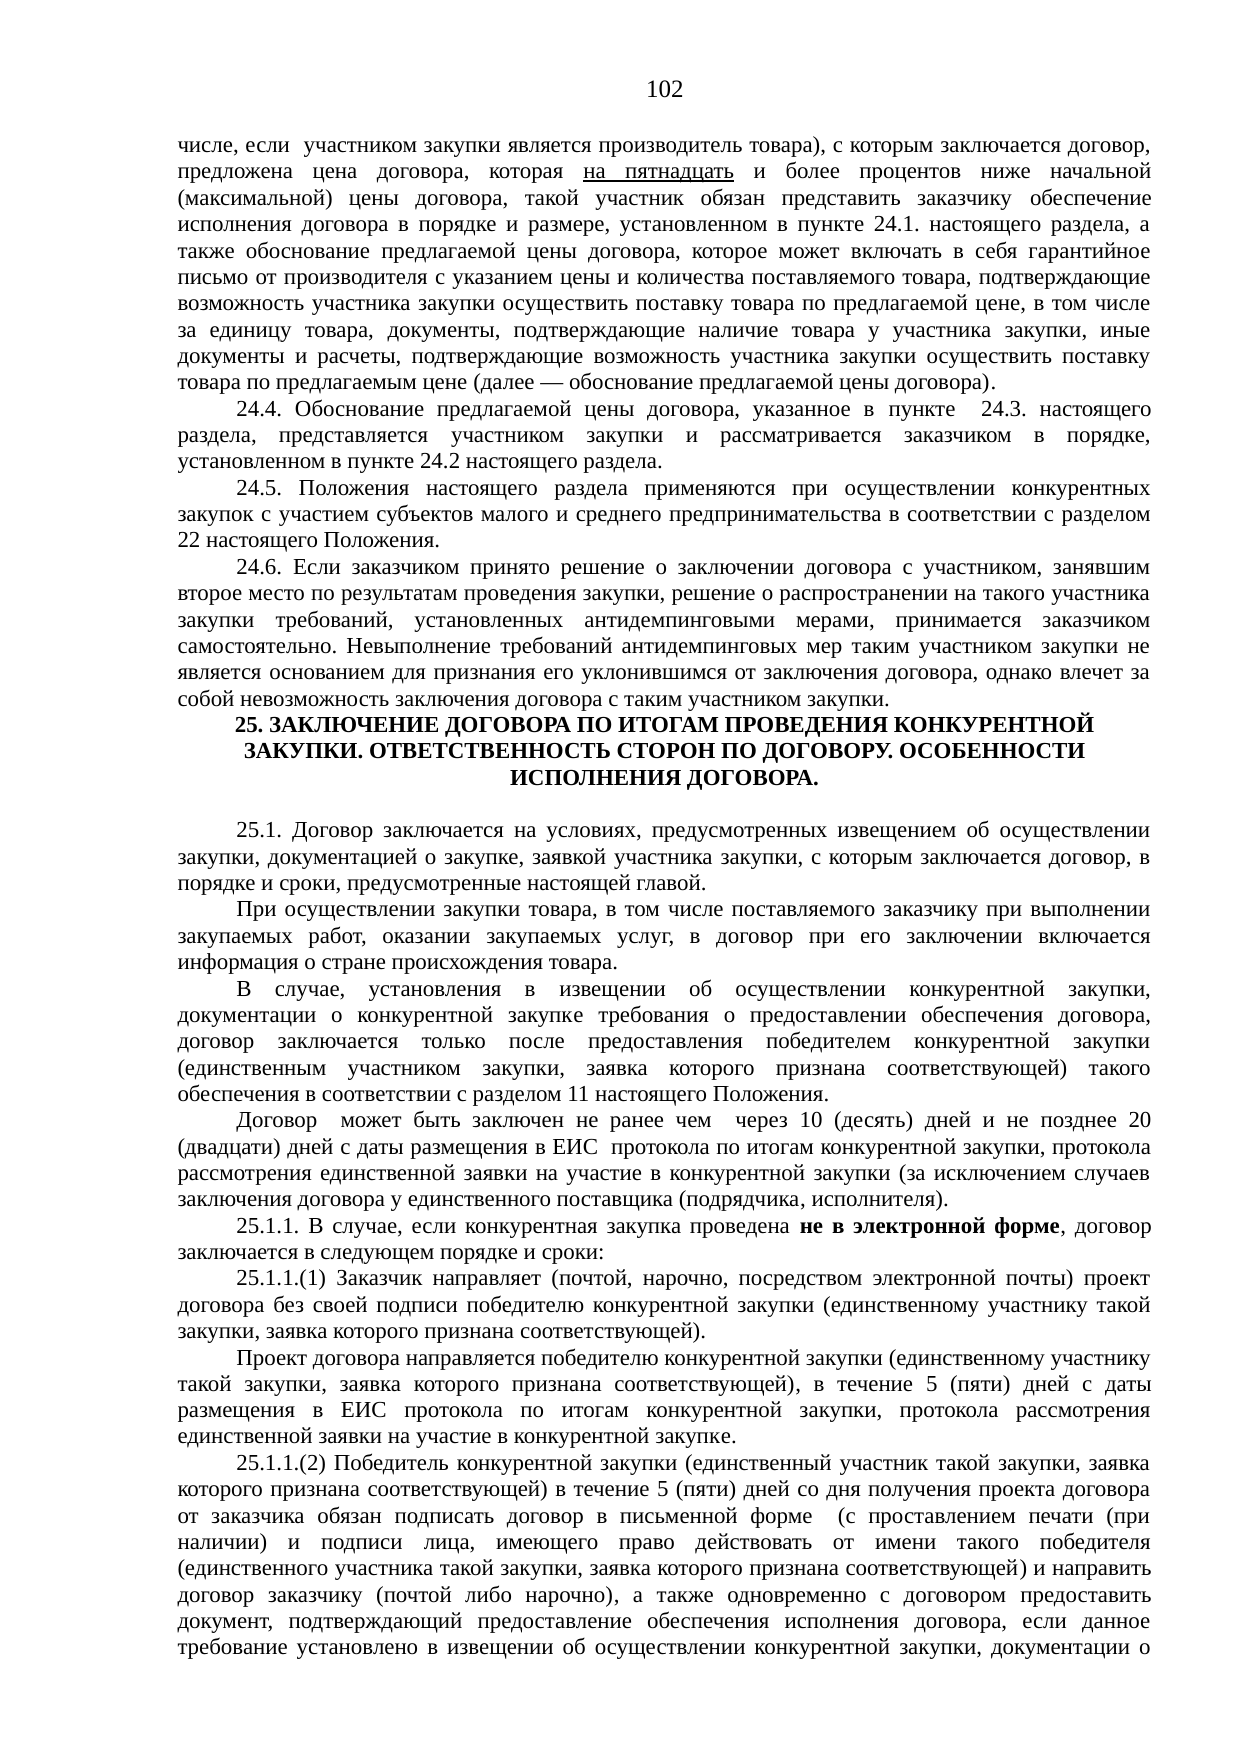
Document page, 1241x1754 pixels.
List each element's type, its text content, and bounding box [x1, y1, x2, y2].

text 24.4. Обоснование предлагаемой цены договора, указанное в пункте 24.3. настоящего раздела, представляется участником закупки и рассматривается заказчиком в порядке, установленном в пункте 24.2 настоящего раздела. [177, 395, 1152, 474]
text 25. ЗАКЛЮЧЕНИЕ ДОГОВОРА ПО ИТОГАМ ПРОВЕДЕНИЯ КОНКУРЕНТНОЙ ЗАКУПКИ. ОТВЕТСТВЕННОСТЬ СТОРОН ПО ДОГОВОРУ. ОСОБЕННОСТИ ИСПОЛНЕНИЯ ДОГОВОРА. [177, 711, 1152, 790]
text Проект договора направляется победителю конкурентной закупки (единственному участнику такой закупки, заявка которого признана соответствующей), в течение 5 (пяти) дней с даты размещения в ЕИС протокола по итогам конкурентной закупки, протокола рассмотрения единственной заявки на участие в конкурентной закупке. [177, 1343, 1152, 1449]
text 25.1.1.(1) Заказчик направляет (почтой, нарочно, посредством электронной почты) проект договора без своей подписи победителю конкурентной закупки (единственному участнику такой закупки, заявка которого признана соответствующей). [177, 1264, 1152, 1343]
text В случае, установления в извещении об осуществлении конкурентной закупки, документации о конкурентной закупке требования о предоставлении обеспечения договора, договор заключается только после предоставления победителем конкурентной закупки (единственным участником закупки, заявка которого признана соответствующей) такого обеспечения в соответствии с разделом 11 настоящего Положения. [177, 974, 1152, 1106]
text 25.1. Договор заключается на условиях, предусмотренных извещением об осуществлении закупки, документацией о закупке, заявкой участника закупки, с которым заключается договор, в порядке и сроки, предусмотренные настоящей главой. [177, 816, 1152, 896]
text 24.5. Положения настоящего раздела применяются при осуществлении конкурентных закупок с участием субъектов малого и среднего предпринимательства в соответствии с разделом 22 настоящего Положения. [177, 474, 1152, 553]
text Договор может быть заключен не ранее чем через 10 (десять) дней и не позднее 20 (двадцати) дней с даты размещения в ЕИС протокола по итогам конкурентной закупки, протокола рассмотрения единственной заявки на участие в конкурентной закупки (за исключением случаев заключения договора у единственного поставщика (подрядчика, исполнителя). [177, 1106, 1152, 1212]
text 25.1.1. В случае, если конкурентная закупка проведена не в электронной форме, договор заключается в следующем порядке и сроки: [177, 1212, 1152, 1264]
text 25.1.1.(2) Победитель конкурентной закупки (единственный участник такой закупки, заявка которого признана соответствующей) в течение 5 (пяти) дней со дня получения проекта договора от заказчика обязан подписать договор в письменной форме (с проставлением печати (при наличии) и подписи лица, имеющего право действовать от имени такого победителя (единственного участника такой закупки, заявка которого признана соответствующей) и направить договор заказчику (почтой либо нарочно), а также одновременно с договором предоставить документ, подтверждающий предоставление обеспечения исполнения договора, если данное требование установлено в извещении об осуществлении конкурентной закупки, документации о [177, 1449, 1152, 1660]
text 24.6. Если заказчиком принято решение о заключении договора с участником, занявшим второе место по результатам проведения закупки, решение о распространении на такого участника закупки требований, установленных антидемпинговыми мерами, принимается заказчиком самостоятельно. Невыполнение требований антидемпинговых мер таким участником закупки не является основанием для признания его уклонившимся от заключения договора, однако влечет за собой невозможность заключения договора с таким участником закупки. [177, 553, 1152, 711]
text числе, если участником закупки является производитель товара), с которым заключается договор, предложена цена договора, которая на пятнадцать и более процентов ниже начальной (максимальной) цены договора, такой участник обязан представить заказчику обеспечение исполнения договора в порядке и размере, установленном в пункте 24.1. настоящего раздела, а также обоснование предлагаемой цены договора, которое может включать в себя гарантийное письмо от производителя с указанием цены и количества поставляемого товара, подтверждающие возможность участника закупки осуществить поставку товара по предлагаемой цене, в том числе за единицу товара, документы, подтверждающие наличие товара у участника закупки, иные документы и расчеты, подтверждающие возможность участника закупки осуществить поставку товара по предлагаемым цене (далее — обоснование предлагаемой цены договора). [177, 131, 1152, 395]
text При осуществлении закупки товара, в том числе поставляемого заказчику при выполнении закупаемых работ, оказании закупаемых услуг, в договор при его заключении включается информация о стране происхождения товара. [177, 896, 1152, 974]
